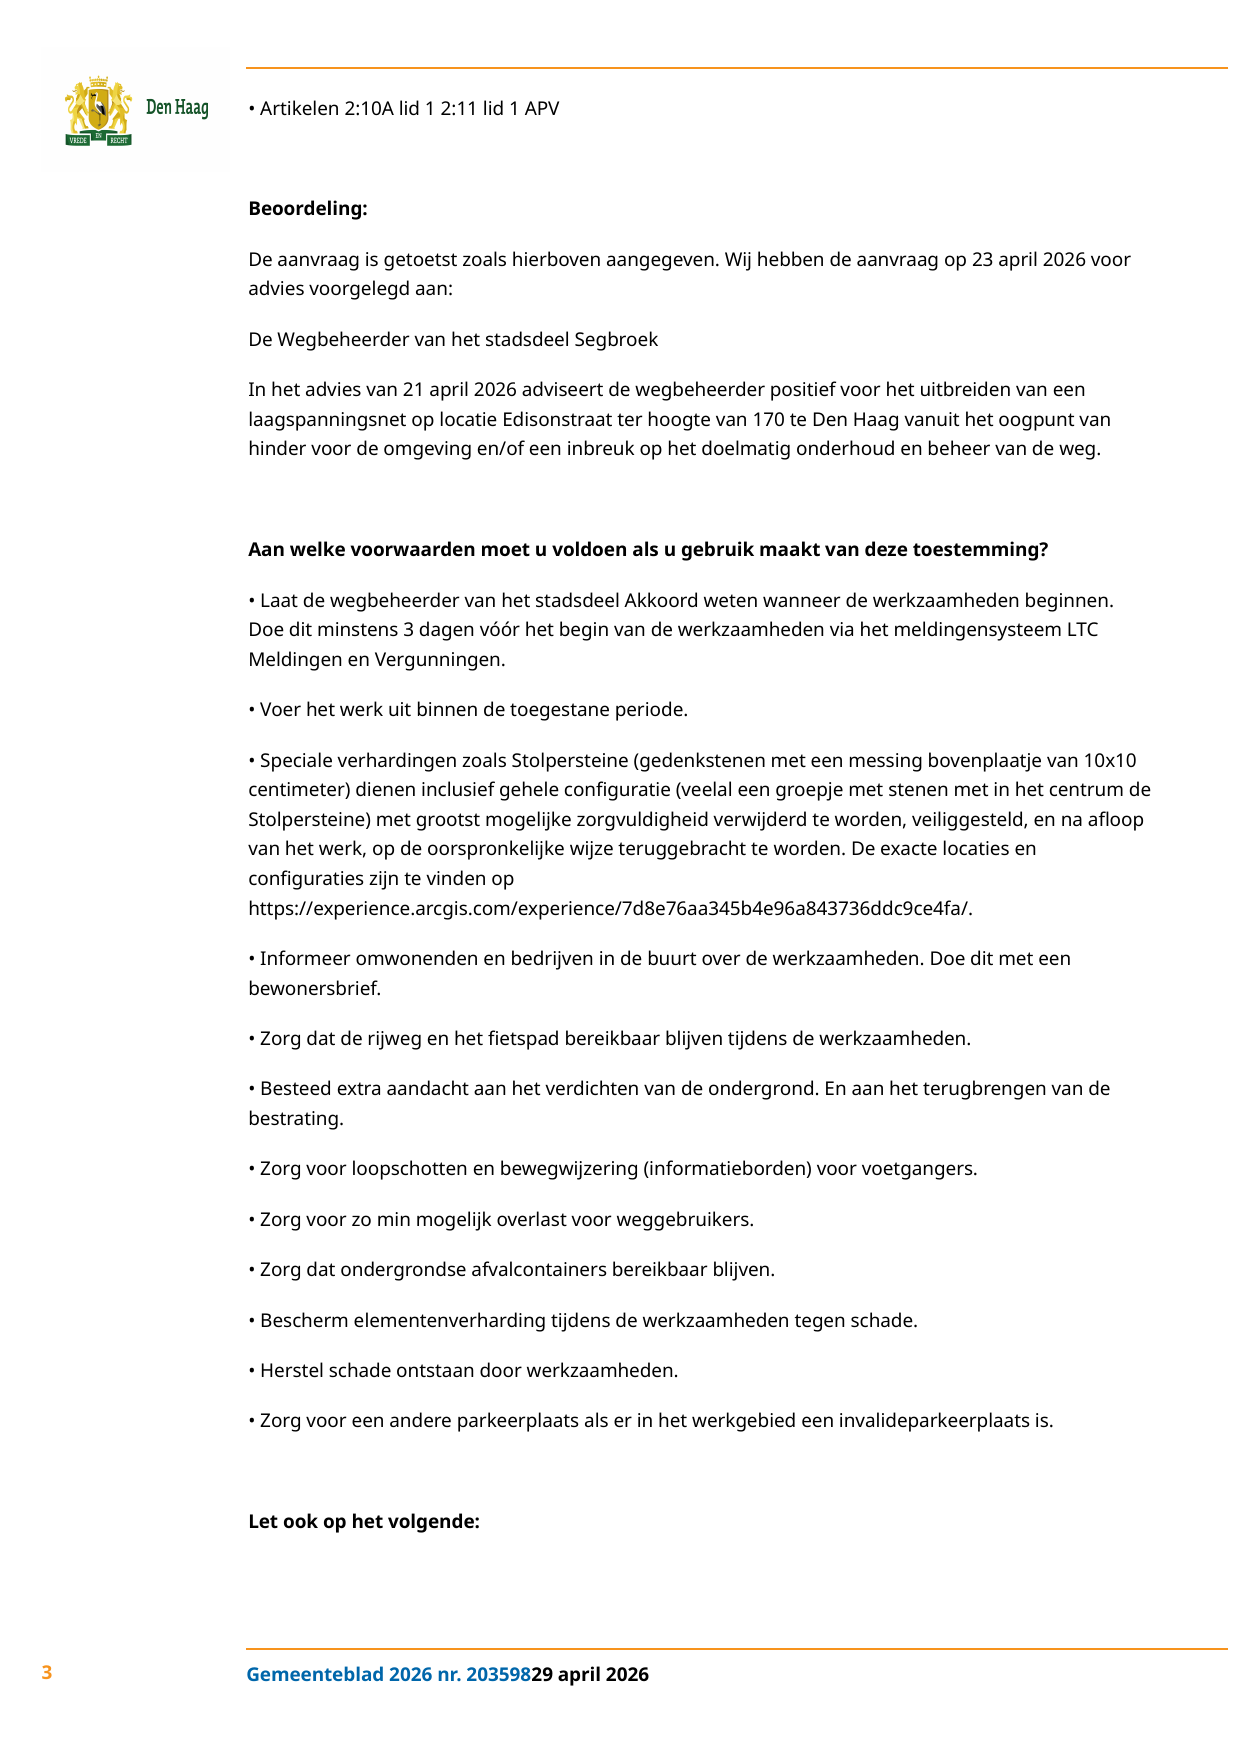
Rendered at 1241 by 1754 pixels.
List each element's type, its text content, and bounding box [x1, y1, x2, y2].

text Let ook op het volgende: [248, 1508, 1152, 1534]
picture [41, 47, 231, 172]
text • Herstel schade ontstaan door werkzaamheden. [248, 1357, 1152, 1383]
text • Zorg voor loopschotten en bewegwijzering (informatieborden) voor voetgangers. [248, 1156, 1152, 1181]
text • Voer het werk uit binnen de toegestane periode. [248, 696, 1152, 722]
text Beoordeling: [248, 196, 1152, 221]
text Aan welke voorwaarden moet u voldoen als u gebruik maakt van deze toestemming? [248, 536, 1152, 562]
text • Speciale verhardingen zoals Stolpersteine (gedenkstenen met een messing bovenplaatje van 10x10 centimeter) dienen inclusief gehele configuratie (veelal een groepje met stenen met in het centrum de Stolpersteine) met grootst mogelijke zorgvuldigheid verwijderd te worden, veiliggesteld, en na afloop van het werk, op de oorspronkelijke wijze teruggebracht te worden. De exacte locaties en configuraties zijn te vinden op https://experience.arcgis.com/experience/7d8e76aa345b4e96a843736ddc9ce4fa/. [248, 747, 1152, 921]
text • Zorg voor zo min mogelijk overlast voor weggebruikers. [248, 1206, 1152, 1232]
text De Wegbeheerder van het stadsdeel Segbroek [248, 326, 1152, 352]
text • Zorg dat de rijweg en het fietspad bereikbaar blijven tijdens de werkzaamheden. [248, 1025, 1152, 1051]
text • Laat de wegbeheerder van het stadsdeel Akkoord weten wanneer de werkzaamheden beginnen. Doe dit minstens 3 dagen vóór het begin van de werkzaamheden via het meldingensysteem LTC Meldingen en Vergunningen. [248, 587, 1152, 672]
text • Zorg voor een andere parkeerplaats als er in het werkgebied een invalideparkeerplaats is. [248, 1408, 1152, 1433]
text • Informeer omwonenden en bedrijven in de buurt over de werkzaamheden. Doe dit met een bewonersbrief. [248, 945, 1152, 1001]
text • Zorg dat ondergrondse afvalcontainers bereikbaar blijven. [248, 1256, 1152, 1282]
text De aanvraag is getoetst zoals hierboven aangegeven. Wij hebben de aanvraag op 23 april 2026 voor advies voorgelegd aan: [248, 246, 1152, 301]
text In het advies van 21 april 2026 adviseert de wegbeheerder positief voor het uitbreiden van een laagspanningsnet op locatie Edisonstraat ter hoogte van 170 te Den Haag vanuit het oogpunt van hinder voor de omgeving en/of een inbreuk op het doelmatig onderhoud en beheer van de weg. [248, 376, 1152, 461]
text • Besteed extra aandacht aan het verdichten van de ondergrond. En aan het terugbrengen van de bestrating. [248, 1076, 1152, 1131]
text • Bescherm elementenverharding tijdens de werkzaamheden tegen schade. [248, 1307, 1152, 1333]
text • Artikelen 2:10A lid 1 2:11 lid 1 APV [248, 95, 1152, 121]
